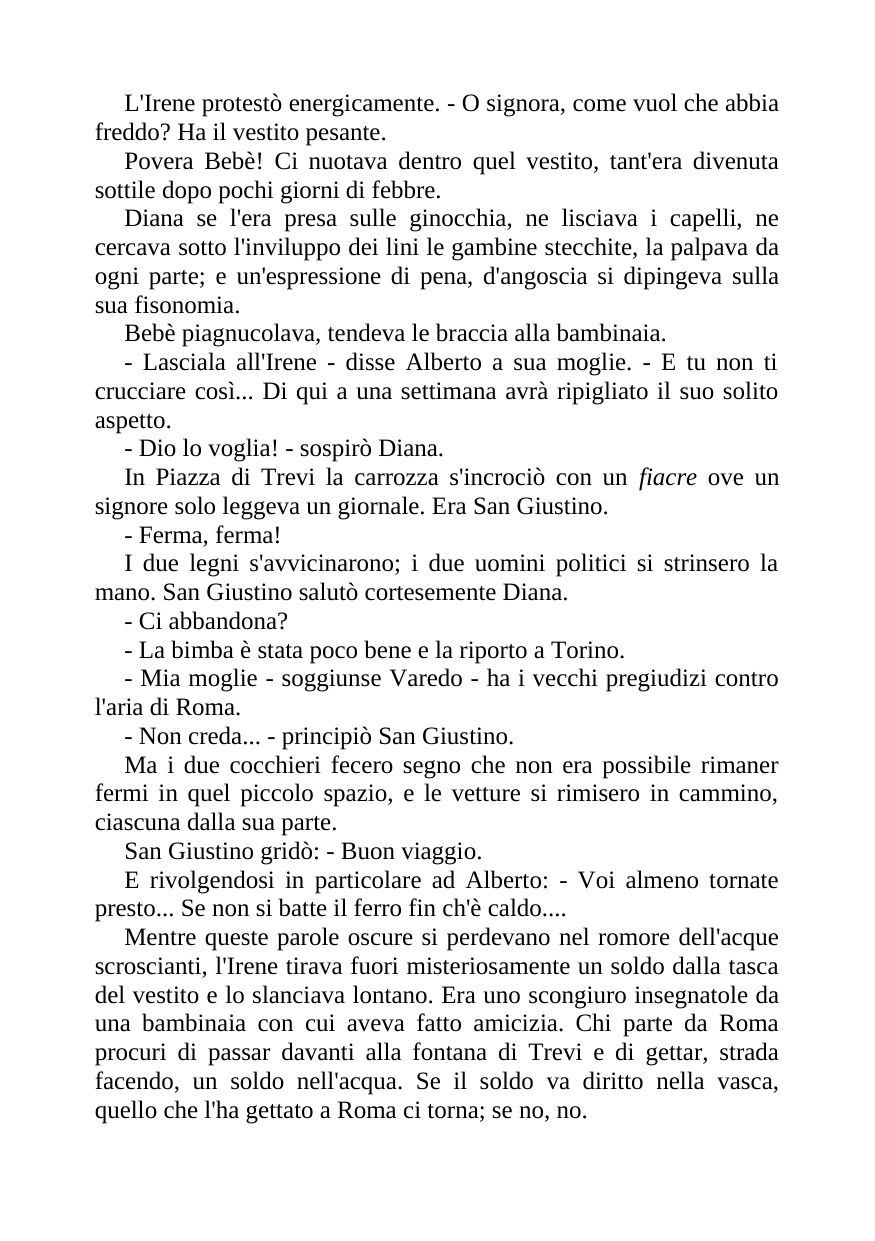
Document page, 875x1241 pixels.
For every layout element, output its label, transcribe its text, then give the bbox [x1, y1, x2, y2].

text - La bimba è stata poco bene e la riporto a Torino. [94, 635, 779, 663]
text - Mia moglie - soggiunse Varedo - ha i vecchi pregiudizi contro l'aria di Roma. [94, 663, 779, 721]
text I due legni s'avvicinarono; i due uomini politici si strinsero la mano. San Giustino salutò cortesemente Diana. [94, 548, 779, 606]
text San Giustino gridò: - Buon viaggio. [94, 836, 779, 865]
text Povera Bebè! Ci nuotava dentro quel vestito, tant'era divenuta sottile dopo pochi giorni di febbre. [94, 146, 779, 203]
text - Ferma, ferma! [94, 520, 779, 548]
text L'Irene protestò energicamente. - O signora, come vuol che abbia freddo? Ha il vestito pesante. [94, 88, 779, 146]
text Bebè piagnucolava, tendeva le braccia alla bambinaia. [94, 318, 779, 347]
text - Non creda... - principiò San Giustino. [94, 721, 779, 750]
text Mentre queste parole oscure si perdevano nel romore dell'acque scroscianti, l'Irene tirava fuori misteriosamente un soldo dalla tasca del vestito e lo slanciava lontano. Era uno scongiuro insegnatole da una bambinaia con cui aveva fatto amicizia. Chi parte da Roma procuri di passar davanti alla fontana di Trevi e di gettar, strada facendo, un soldo nell'acqua. Se il soldo va diritto nella vasca, quello che l'ha gettato a Roma ci torna; se no, no. [94, 922, 779, 1123]
text E rivolgendosi in particolare ad Alberto: - Voi almeno tornate presto... Se non si batte il ferro fin ch'è caldo.... [94, 865, 779, 922]
text Diana se l'era presa sulle ginocchia, ne lisciava i capelli, ne cercava sotto l'inviluppo dei lini le gambine stecchite, la palpava da ogni parte; e un'espressione di pena, d'angoscia si dipingeva sulla sua fisonomia. [94, 203, 779, 318]
text - Lasciala all'Irene - disse Alberto a sua moglie. - E tu non ti crucciare così... Di qui a una settimana avrà ripigliato il suo solito aspetto. [94, 347, 779, 433]
text Ma i due cocchieri fecero segno che non era possibile rimaner fermi in quel piccolo spazio, e le vetture si rimisero in cammino, ciascuna dalla sua parte. [94, 750, 779, 836]
text In Piazza di Trevi la carrozza s'incrociò con un fiacre ove un signore solo leggeva un giornale. Era San Giustino. [94, 462, 779, 520]
text - Ci abbandona? [94, 606, 779, 635]
text - Dio lo voglia! - sospirò Diana. [94, 433, 779, 462]
